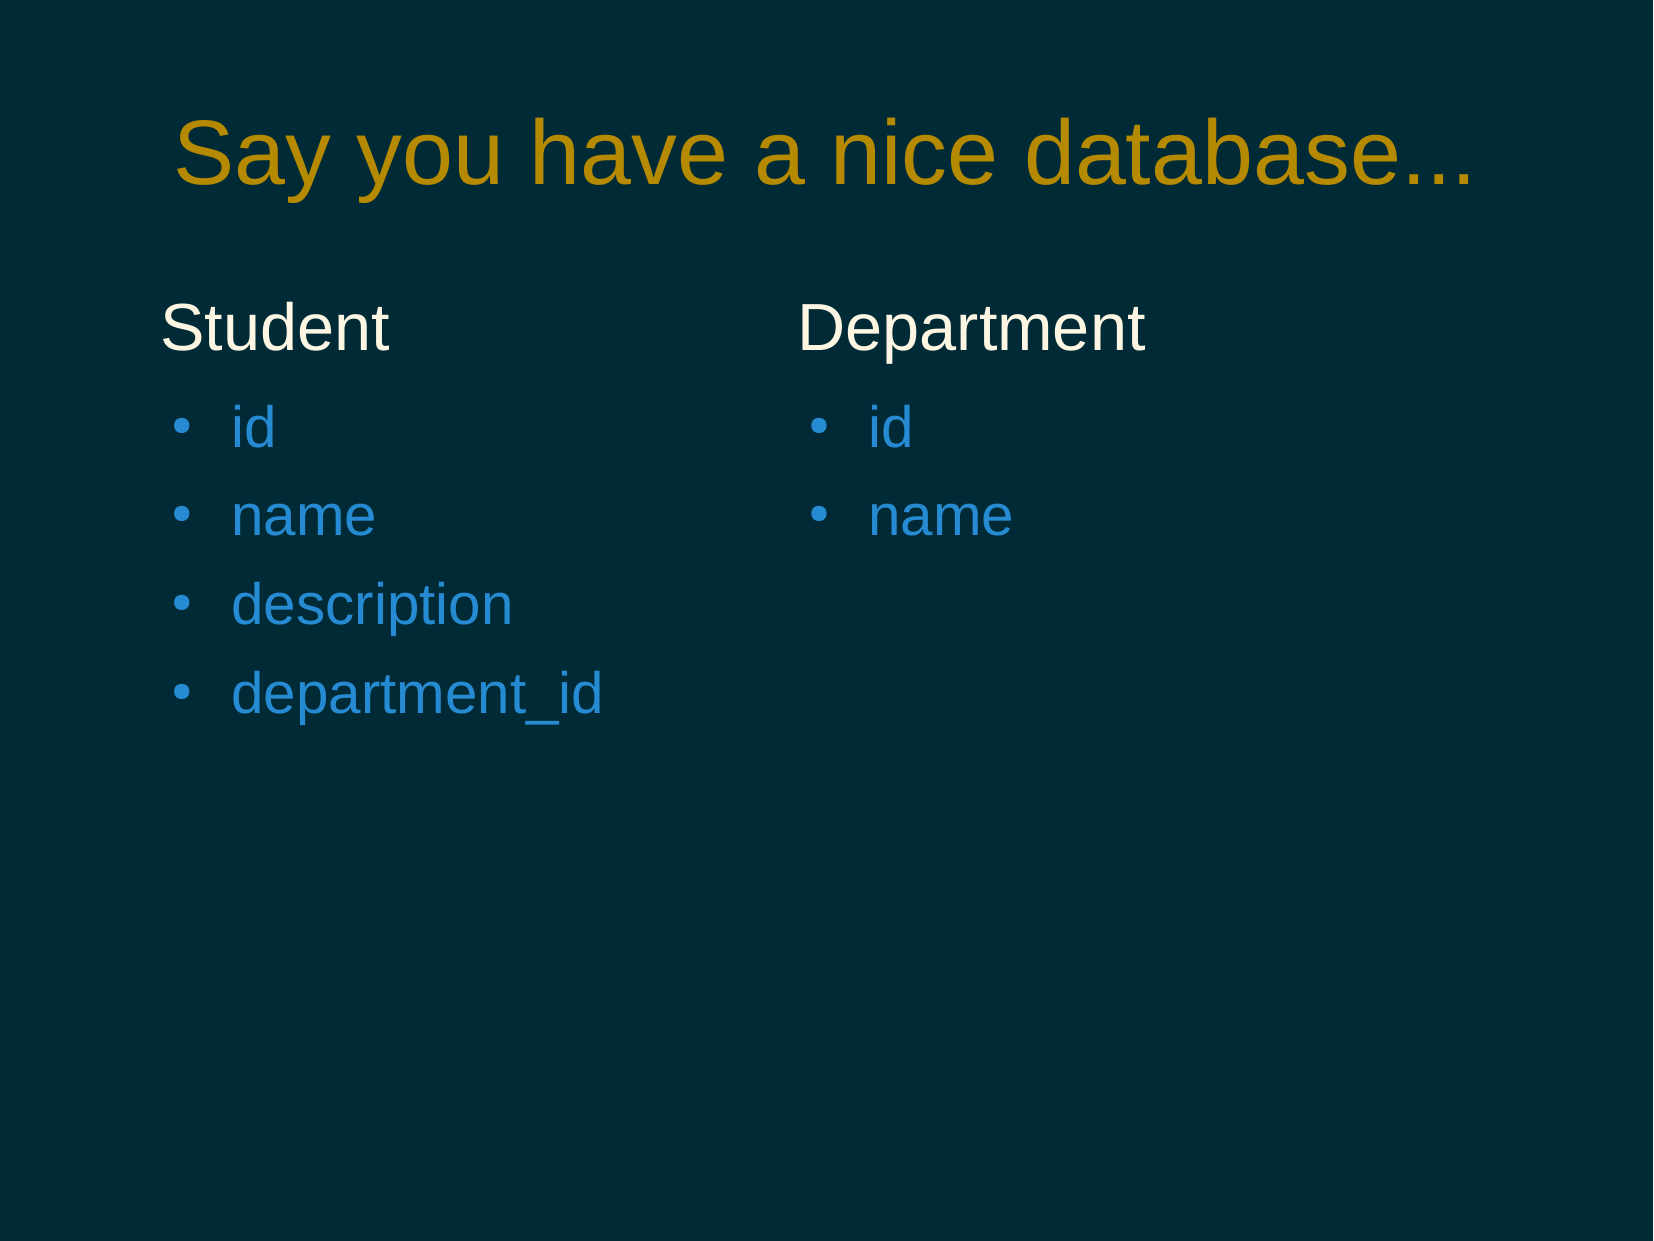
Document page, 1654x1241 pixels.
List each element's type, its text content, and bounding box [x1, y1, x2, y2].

list Student id name description department_id [82, 290, 720, 1109]
list Department id name [720, 290, 1556, 1109]
title Say you have a nice database... [82, 49, 1571, 257]
